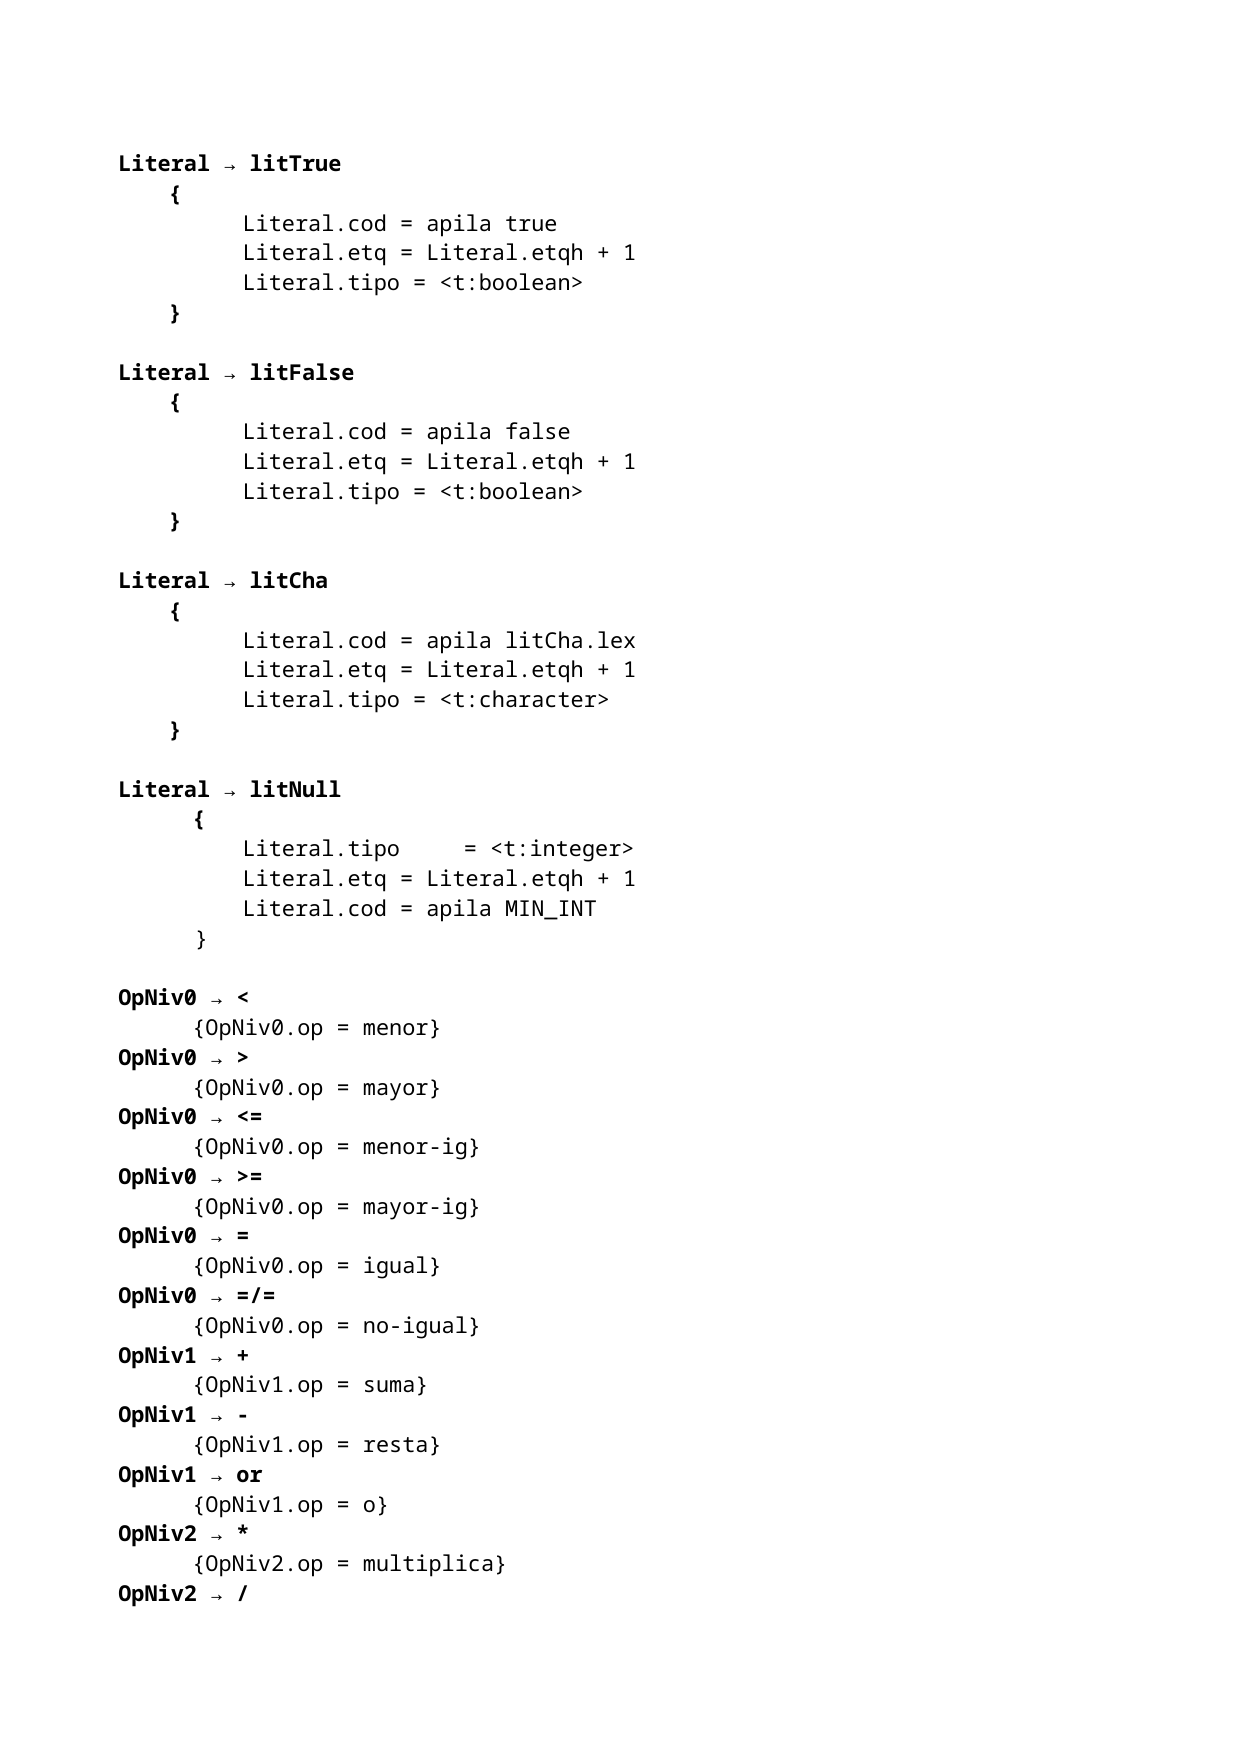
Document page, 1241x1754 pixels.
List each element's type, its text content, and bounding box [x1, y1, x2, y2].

text {OpNiv0.op = igual} [118, 1250, 1122, 1280]
text OpNiv1 → or [118, 1459, 1122, 1488]
text {OpNiv2.op = multiplica} [118, 1548, 1122, 1578]
text } [168, 922, 1122, 952]
text OpNiv2 → / [118, 1578, 1122, 1608]
text { [118, 803, 1122, 833]
text Literal.etq = Literal.etqh + 1 [168, 654, 1122, 684]
text {OpNiv1.op = o} [118, 1488, 1122, 1518]
text OpNiv0 → = [118, 1220, 1122, 1250]
text {OpNiv0.op = menor} [118, 1012, 1122, 1042]
text Literal → litCha [118, 565, 1122, 595]
text Literal.tipo = <t:boolean> [168, 476, 1122, 505]
text Literal → litTrue [118, 148, 1122, 178]
text OpNiv0 → =/= [118, 1280, 1122, 1310]
text OpNiv0 → <= [118, 1101, 1122, 1131]
text OpNiv1 → - [118, 1399, 1122, 1429]
text Literal → litFalse [118, 356, 1122, 386]
text Literal.tipo = <t:integer> [168, 833, 1122, 863]
text {OpNiv0.op = no-igual} [118, 1310, 1122, 1339]
text Literal.tipo = <t:boolean> [168, 267, 1122, 297]
text OpNiv0 → > [118, 1042, 1122, 1071]
text Literal.etq = Literal.etqh + 1 [168, 237, 1122, 267]
text { [168, 178, 1122, 207]
text {OpNiv1.op = resta} [118, 1429, 1122, 1459]
text Literal.etq = Literal.etqh + 1 [168, 446, 1122, 476]
text {OpNiv0.op = mayor-ig} [118, 1191, 1122, 1220]
text { [168, 386, 1122, 416]
text Literal.etq = Literal.etqh + 1 [168, 863, 1122, 893]
text { [168, 595, 1122, 624]
text OpNiv0 → < [118, 982, 1122, 1012]
text Literal.tipo = <t:character> [168, 684, 1122, 714]
text OpNiv0 → >= [118, 1161, 1122, 1191]
text Literal.cod = apila litCha.lex [168, 624, 1122, 654]
text } [168, 714, 1122, 744]
text OpNiv1 → + [118, 1339, 1122, 1369]
text Literal.cod = apila true [168, 207, 1122, 237]
text {OpNiv1.op = suma} [118, 1369, 1122, 1399]
text Literal.cod = apila false [168, 416, 1122, 446]
text Literal → litNull [118, 773, 1122, 803]
text } [168, 297, 1122, 327]
text OpNiv2 → * [118, 1518, 1122, 1548]
text } [168, 505, 1122, 535]
text Literal.cod = apila MIN_INT [168, 893, 1122, 922]
text {OpNiv0.op = mayor} [118, 1071, 1122, 1101]
text {OpNiv0.op = menor-ig} [118, 1131, 1122, 1161]
